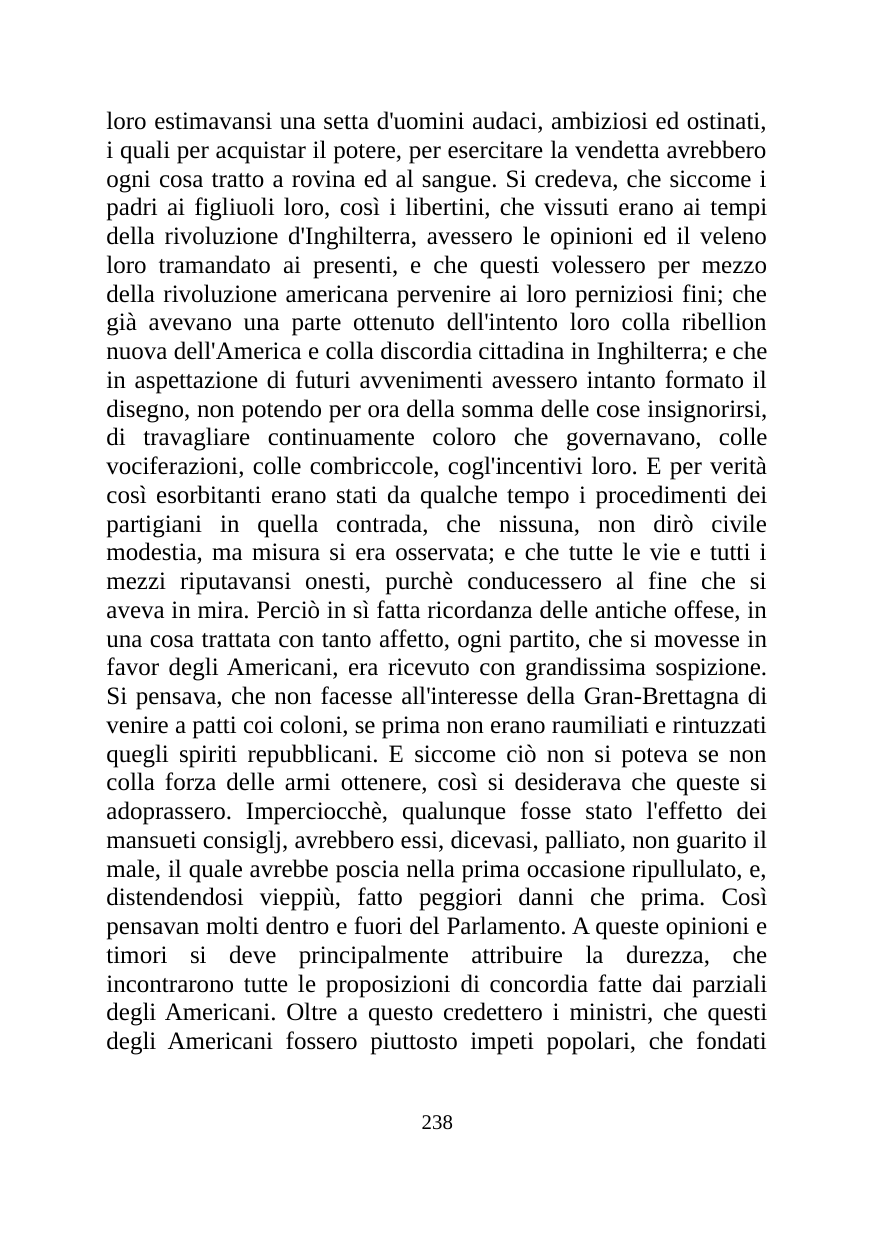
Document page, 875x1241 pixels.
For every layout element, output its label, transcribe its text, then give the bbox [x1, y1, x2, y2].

text loro estimavansi una setta d'uomini audaci, ambiziosi ed ostinati, i quali per acquistar il potere, per esercitare la vendetta avrebbero ogni cosa tratto a rovina ed al sangue. Si credeva, che siccome i padri ai figliuoli loro, così i libertini, che vissuti erano ai tempi della rivoluzione d'Inghilterra, avessero le opinioni ed il veleno loro tramandato ai presenti, e che questi volessero per mezzo della rivoluzione americana pervenire ai loro perniziosi fini; che già avevano una parte ottenuto dell'intento loro colla ribellion nuova dell'America e colla discordia cittadina in Inghilterra; e che in aspettazione di futuri avvenimenti avessero intanto formato il disegno, non potendo per ora della somma delle cose insignorirsi, di travagliare continuamente coloro che governavano, colle vociferazioni, colle combriccole, cogl'incentivi loro. E per verità così esorbitanti erano stati da qualche tempo i procedimenti dei partigiani in quella contrada, che nissuna, non dirò civile modestia, ma misura si era osservata; e che tutte le vie e tutti i mezzi riputavansi onesti, purchè conducessero al fine che si aveva in mira. Perciò in sì fatta ricordanza delle antiche offese, in una cosa trattata con tanto affetto, ogni partito, che si movesse in favor degli Americani, era ricevuto con grandissima sospizione. Si pensava, che non facesse all'interesse della Gran-Brettagna di venire a patti coi coloni, se prima non erano raumiliati e rintuzzati quegli spiriti repubblicani. E siccome ciò non si poteva se non colla forza delle armi ottenere, così si desiderava che queste si adoprassero. Imperciocchè, qualunque fosse stato l'effetto dei mansueti consiglj, avrebbero essi, dicevasi, palliato, non guarito il male, il quale avrebbe poscia nella prima occasione ripullulato, e, distendendosi vieppiù, fatto peggiori danni che prima. Così pensavan molti dentro e fuori del Parlamento. A queste opinioni e timori si deve principalmente attribuire la durezza, che incontrarono tutte le proposizioni di concordia fatte dai parziali degli Americani. Oltre a questo credettero i ministri, che questi degli Americani fossero piuttosto impeti popolari, che fondati [106, 106, 768, 1055]
